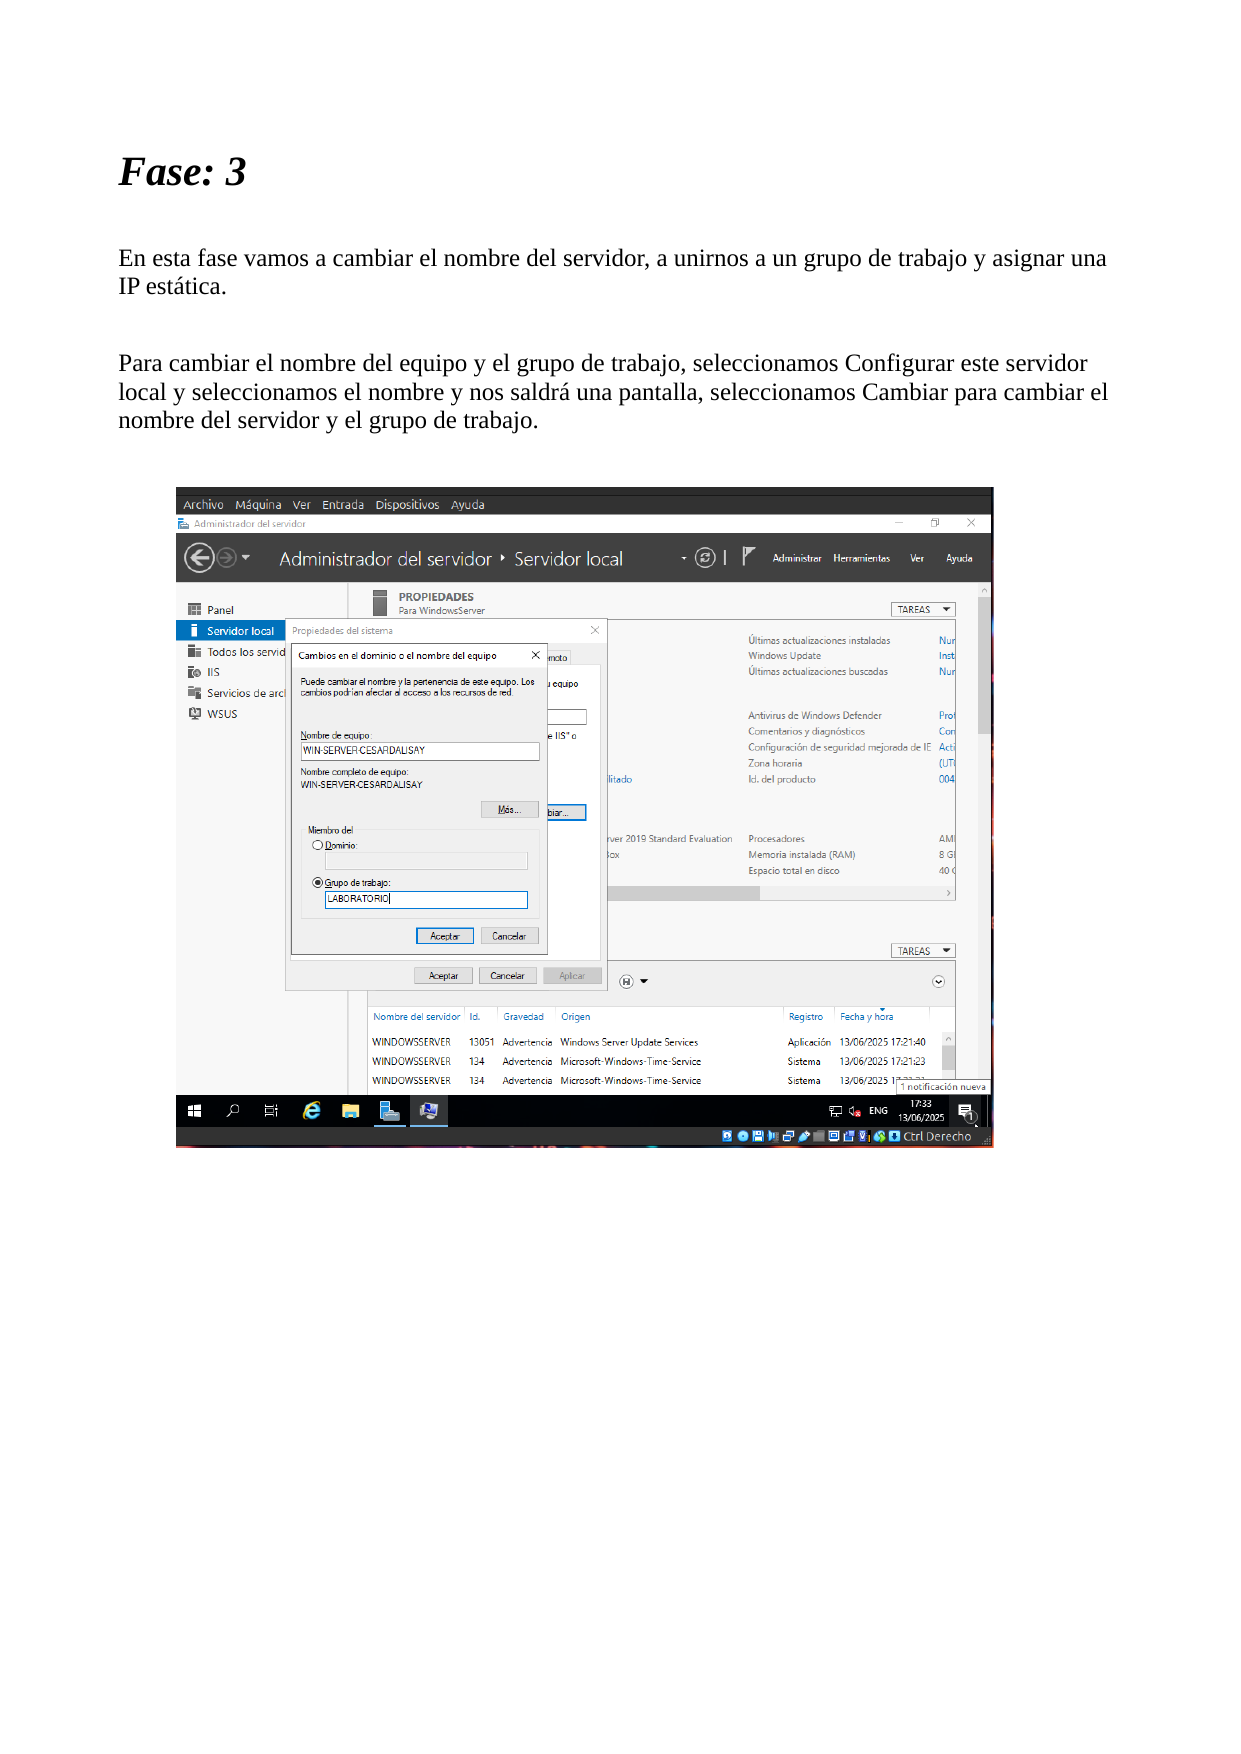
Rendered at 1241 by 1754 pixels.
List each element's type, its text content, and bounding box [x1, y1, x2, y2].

text En esta fase vamos a cambiar el nombre del servidor, a unirnos a un grupo de trabajo y asignar una IP estática. [118, 243, 1122, 300]
picture [176, 487, 994, 1148]
text Fase: 3 [118, 147, 1122, 195]
text Para cambiar el nombre del equipo y el grupo de trabajo, seleccionamos Configurar este servidor local y seleccionamos el nombre y nos saldrá una pantalla, seleccionamos Cambiar para cambiar el nombre del servidor y el grupo de trabajo. [118, 348, 1122, 434]
